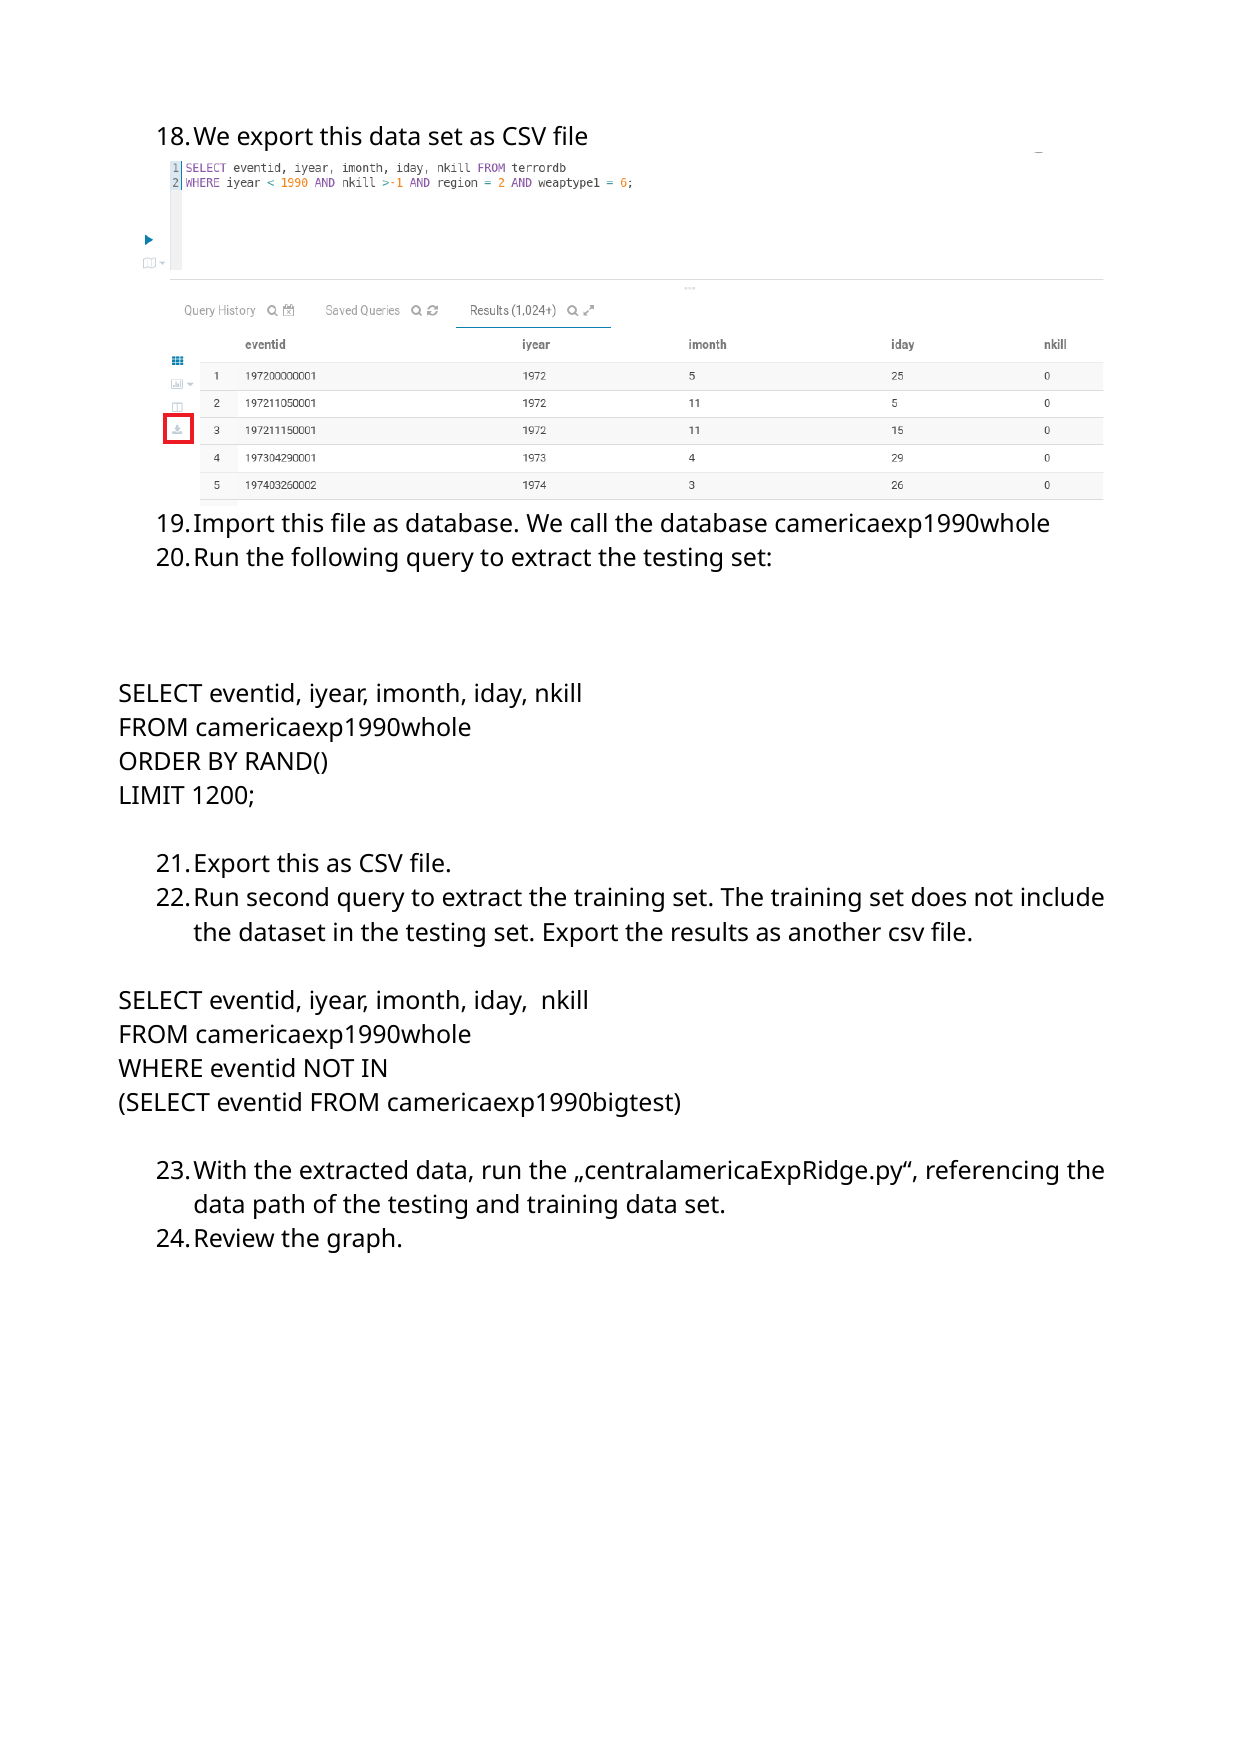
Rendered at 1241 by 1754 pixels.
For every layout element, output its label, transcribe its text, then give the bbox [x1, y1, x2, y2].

list With the extracted data, run the „centralamericaExpRidge.py“, referencing the data path of the testing and training data set. [156, 1153, 1122, 1221]
text FROM camericaexp1990whole [118, 1016, 1122, 1050]
text ORDER BY RAND() [118, 744, 1122, 778]
text (SELECT eventid FROM camericaexp1990bigtest) [118, 1084, 1122, 1118]
text WHERE eventid NOT IN [118, 1050, 1122, 1084]
text FROM camericaexp1990whole [118, 710, 1122, 744]
list Run second query to extract the training set. The training set does not include the dataset in the testing set. Export the results as another csv file. [156, 880, 1122, 948]
text SELECT eventid, iyear, imonth, iday, nkill [118, 676, 1122, 710]
list We export this data set as CSV file [156, 118, 1122, 152]
list Review the graph. [156, 1221, 1122, 1255]
list Run the following query to extract the testing set: [156, 539, 1122, 573]
text SELECT eventid, iyear, imonth, iday, nkill [118, 982, 1122, 1016]
list Export this as CSV file. [156, 846, 1122, 880]
text LIMIT 1200; [118, 778, 1122, 812]
list Import this file as database. We call the database camericaexp1990whole [156, 152, 1122, 539]
